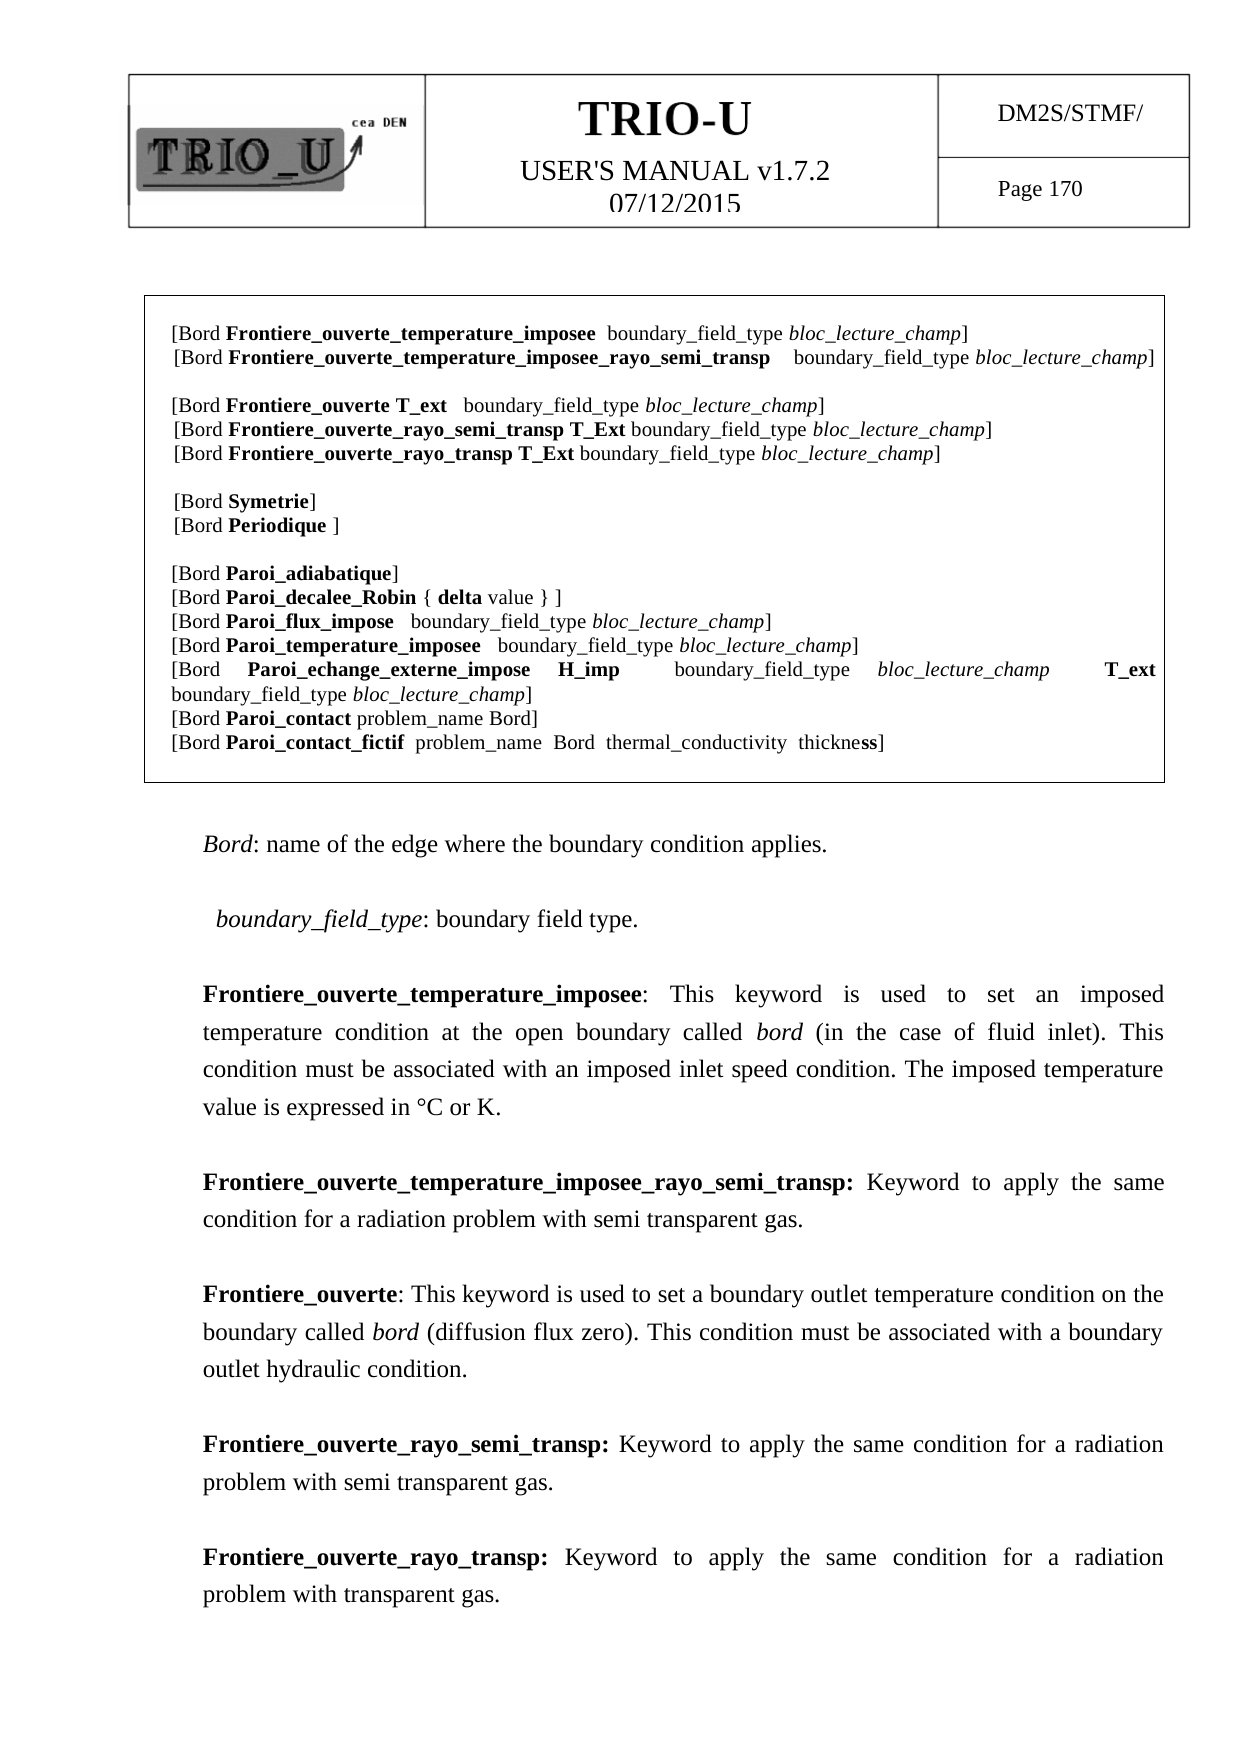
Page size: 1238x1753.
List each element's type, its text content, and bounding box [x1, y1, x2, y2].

text Frontiere_ouverte_temperature_imposee_rayo_semi_transp: Keyword to apply the same condition for a radiation problem with semi transparent gas. [203, 1158, 1165, 1233]
table_header [Bord Frontiere_ouverte_temperature_imposee boundary_field_type bloc_lecture_champ] [Bord Frontiere_ouverte_temperature_imposee_rayo_semi_transp boundary_field_type bloc_lecture_champ] [Bord Frontiere_ouverte T_ext boundary_field_type bloc_lecture_champ] [Bord Frontiere_ouverte_rayo_semi_transp T_Ext boundary_field_type bloc_lecture_champ] [Bord Frontiere_ouverte_rayo_transp T_Ext boundary_field_type bloc_lecture_champ] [Bord Symetrie] [Bord Periodique ] [Bord Paroi_adiabatique] [Bord Paroi_decalee_Robin { delta value } ] [Bord Paroi_flux_impose boundary_field_type bloc_lecture_champ] [Bord Paroi_temperature_imposee boundary_field_type bloc_lecture_champ] [Bord Paroi_echange_externe_impose H_imp boundary_field_type bloc_lecture_champ T_ext boundary_field_type bloc_lecture_champ] [Bord Paroi_contact problem_name Bord] [Bord Paroi_contact_fictif problem_name Bord thermal_conductivity thickness] [145, 296, 1164, 782]
text Frontiere_ouverte_temperature_imposee: This keyword is used to set an imposed temperature condition at the open boundary called bord (in the case of fluid inlet). This condition must be associated with an imposed inlet speed condition. The imposed temperature value is expressed in °C or K. [203, 971, 1165, 1121]
text Frontiere_ouverte_rayo_transp: Keyword to apply the same condition for a radiation problem with transparent gas. [203, 1533, 1165, 1608]
text Bord: name of the edge where the boundary condition applies. [203, 821, 1165, 858]
text Frontiere_ouverte_rayo_semi_transp: Keyword to apply the same condition for a radiation problem with semi transparent gas. [203, 1421, 1165, 1496]
text Frontiere_ouverte: This keyword is used to set a boundary outlet temperature condition on the boundary called bord (diffusion flux zero). This condition must be associated with a boundary outlet hydraulic condition. [203, 1271, 1165, 1383]
text boundary_field_type: boundary field type. [203, 896, 1165, 933]
